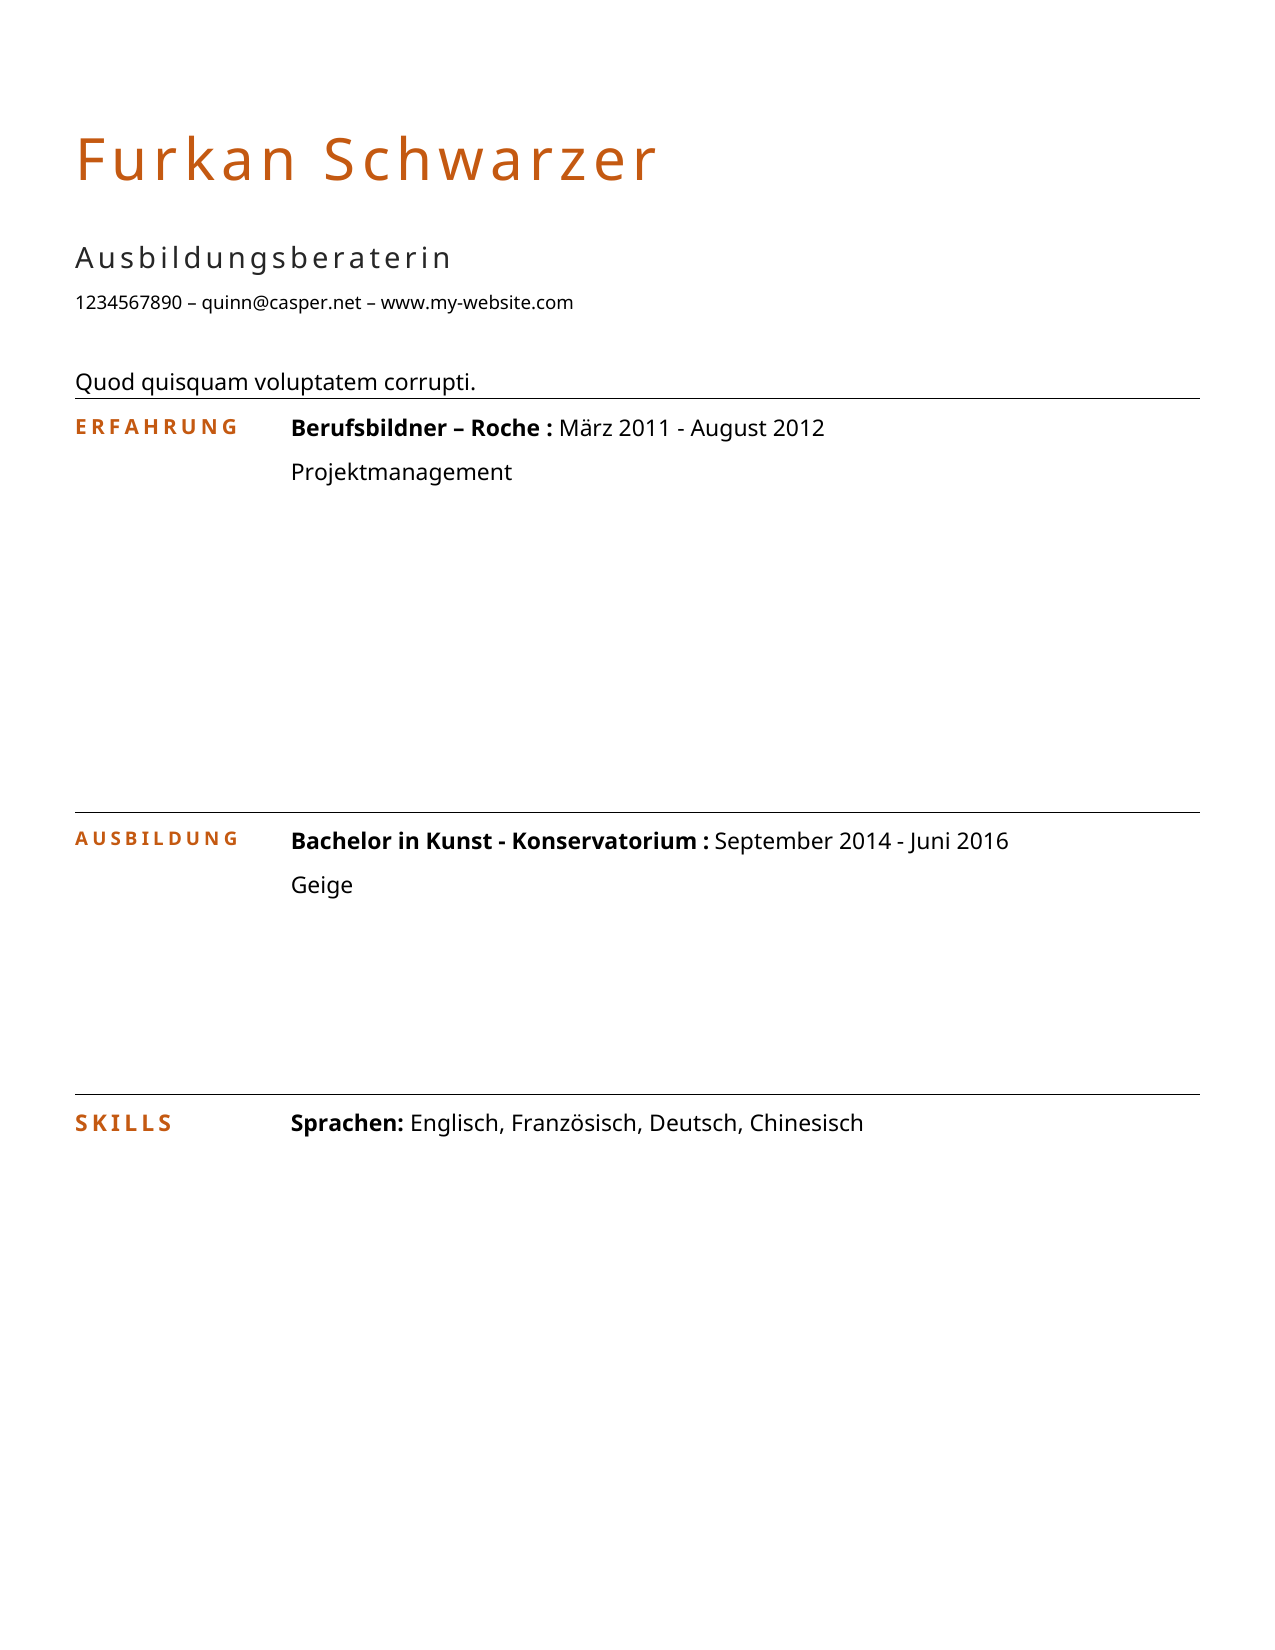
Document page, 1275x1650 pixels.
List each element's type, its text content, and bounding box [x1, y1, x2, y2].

table_cell [263, 1064, 291, 1093]
table_cell [263, 399, 291, 782]
table_cell Skills [75, 1095, 262, 1289]
table_cell Sprachen: Englisch, Französisch, Deutsch, Chinesisch [291, 1095, 1200, 1289]
table_cell [75, 1064, 262, 1093]
table_cell Erfahrung [75, 399, 262, 782]
table_cell [291, 1064, 1200, 1093]
table_cell [263, 782, 291, 812]
table_cell [263, 1289, 291, 1319]
table_cell [263, 813, 291, 1063]
table_cell [291, 1289, 1200, 1319]
table_cell [263, 1095, 291, 1289]
table_cell Berufsbildner – Roche : März 2011 - August 2012 Projektmanagement [291, 399, 1200, 782]
table_cell Bachelor in Kunst - Konservatorium : September 2014 - Juni 2016 Geige [291, 813, 1200, 1063]
table_header Furkan Schwarzer Ausbildungsberaterin 1234567890 – quinn@casper.net – www.my-website.com Quod quisquam voluptatem corrupti. [75, 118, 1200, 398]
table_cell [75, 782, 262, 812]
table_cell Ausbildung [75, 813, 262, 1063]
table_cell [75, 1289, 262, 1319]
table_cell [291, 782, 1200, 812]
